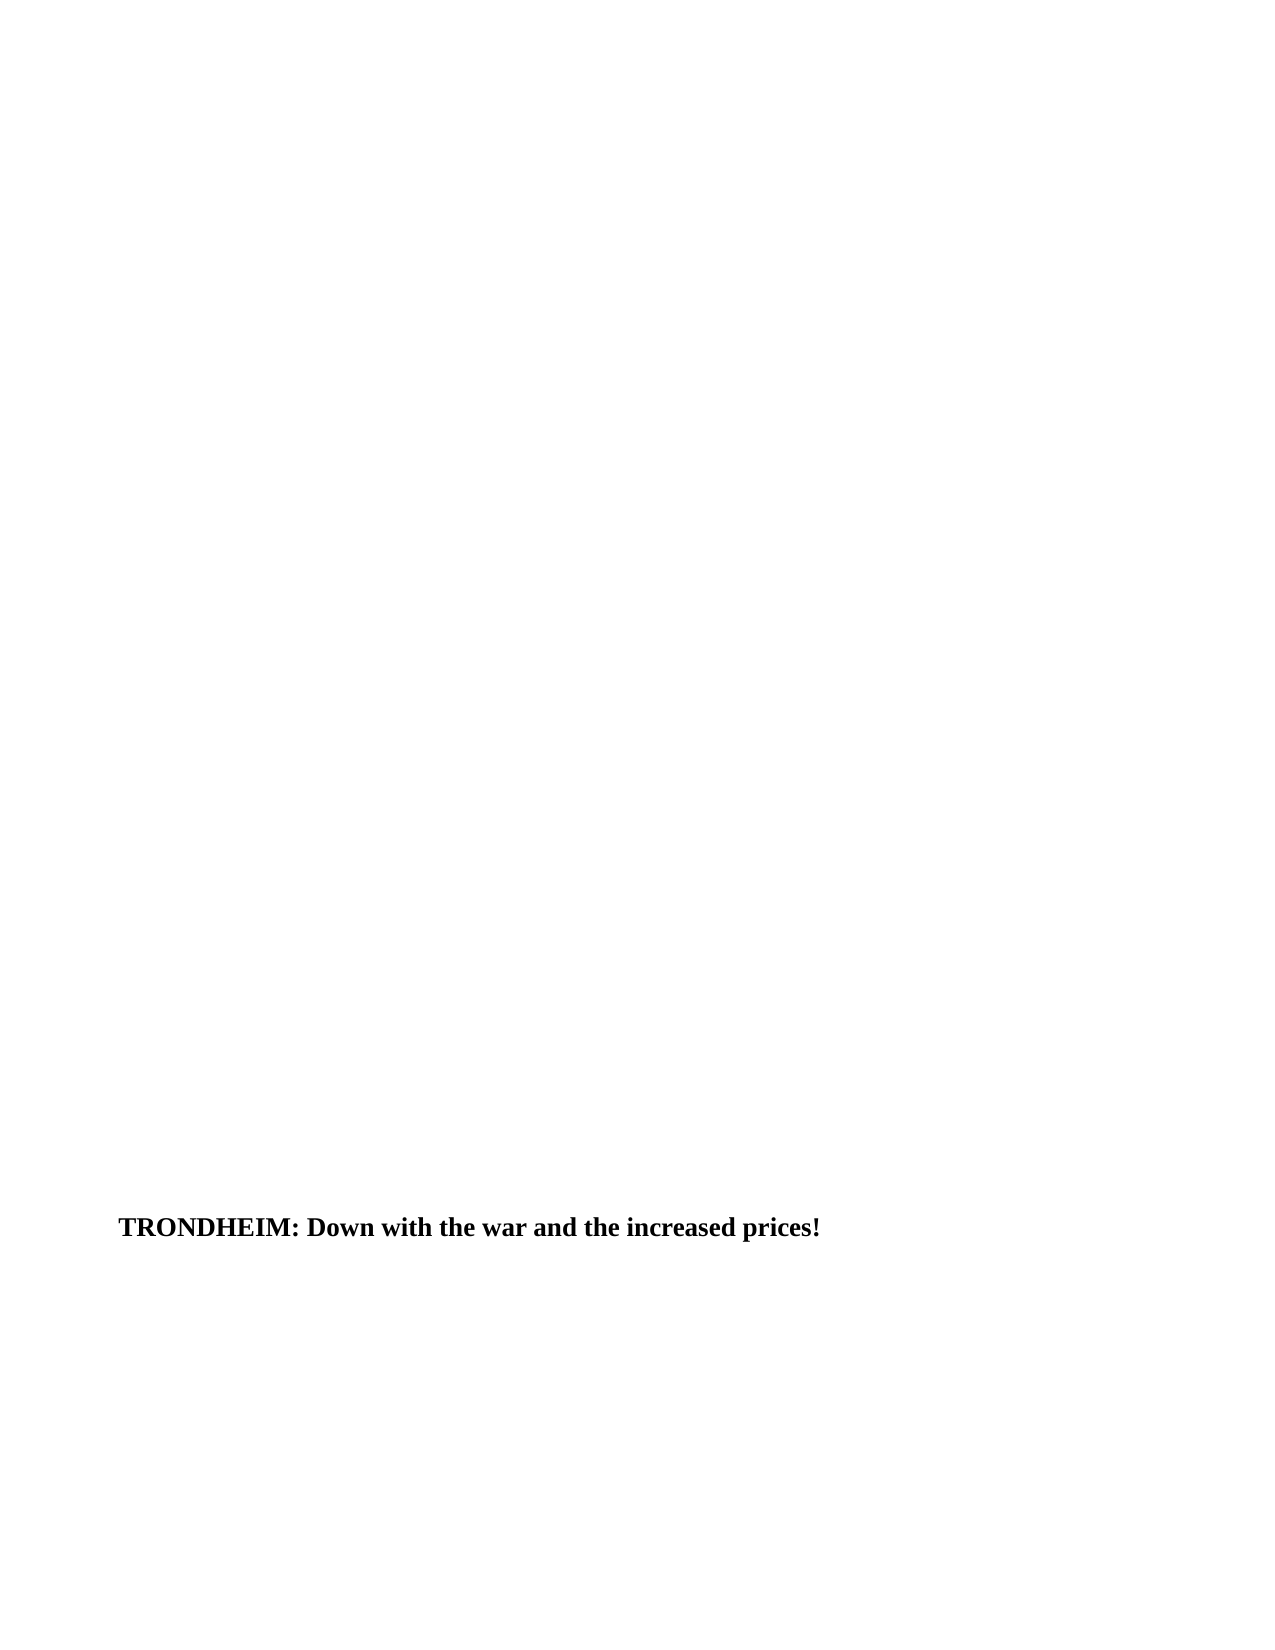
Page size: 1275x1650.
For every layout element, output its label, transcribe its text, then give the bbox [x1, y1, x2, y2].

subtitle TRONDHEIM: Down with the war and the increased prices! [118, 1211, 1157, 1242]
